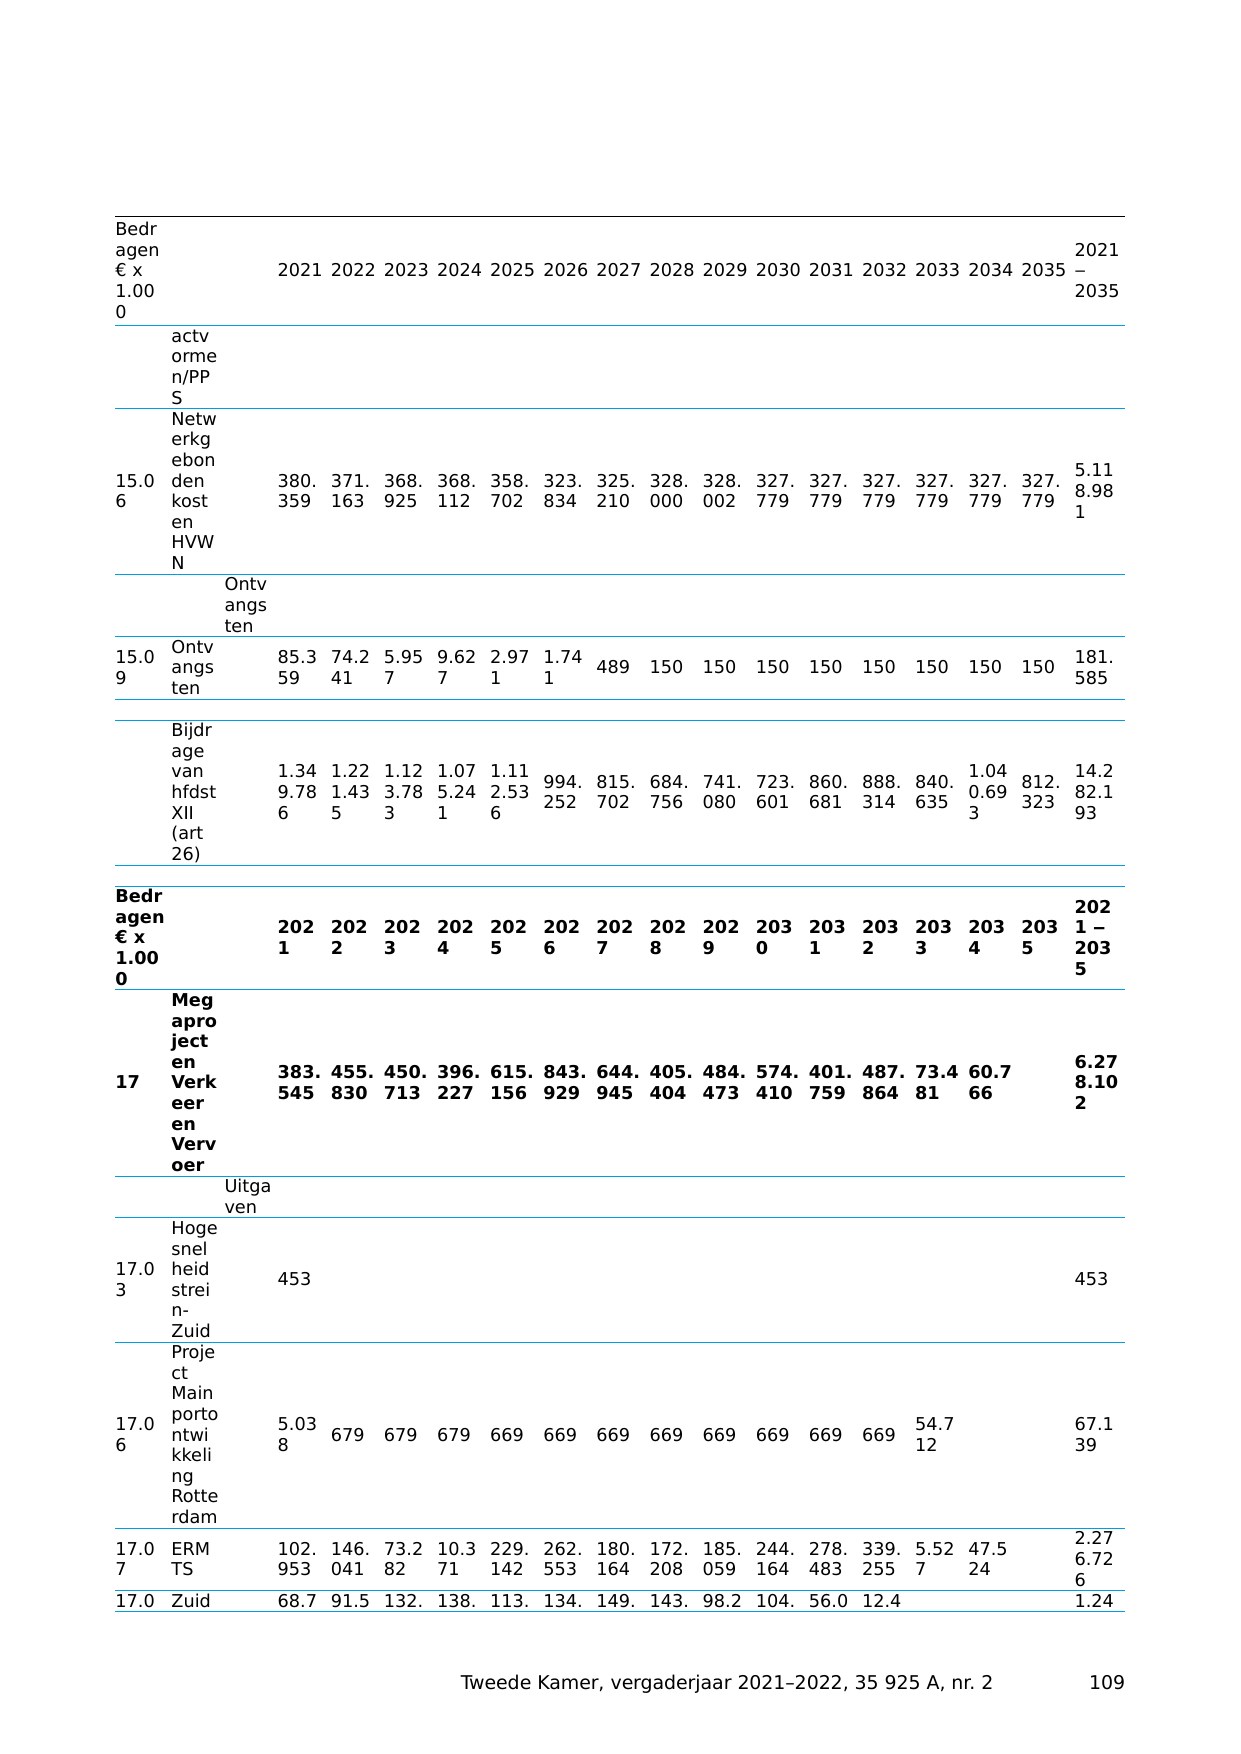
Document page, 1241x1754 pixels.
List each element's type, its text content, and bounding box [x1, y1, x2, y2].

table_cell actvormen/PPS [168, 326, 221, 408]
table_cell 17.0 [115, 1591, 168, 1611]
table_cell 339.255 [859, 1529, 912, 1590]
table_cell [753, 1177, 806, 1217]
table_cell 2032 [859, 217, 912, 325]
table_cell 741.080 [700, 721, 753, 864]
table_cell 325.210 [593, 409, 646, 574]
table_cell [965, 326, 1018, 408]
table_cell [859, 1218, 912, 1342]
table_cell 134. [540, 1591, 593, 1611]
table_cell [540, 575, 593, 636]
table_cell 2024 [434, 217, 487, 325]
table_cell [487, 700, 540, 720]
table_cell 669 [646, 1343, 699, 1528]
table_cell 74.241 [328, 637, 381, 698]
table_cell [221, 866, 274, 886]
table_cell 2034 [965, 887, 1018, 989]
table_cell [434, 1177, 487, 1217]
table_cell [168, 1177, 221, 1217]
table_cell [593, 575, 646, 636]
table_cell [753, 700, 806, 720]
table_cell [806, 700, 859, 720]
table_cell 1.112.536 [487, 721, 540, 864]
table_cell [434, 700, 487, 720]
table_cell [912, 575, 965, 636]
table_cell [965, 1218, 1018, 1342]
table_cell [1018, 1218, 1071, 1342]
table_cell [965, 700, 1018, 720]
table_cell [275, 866, 328, 886]
table_cell 149. [593, 1591, 646, 1611]
table_cell 1.040.693 [965, 721, 1018, 864]
table_cell [753, 326, 806, 408]
table_cell 6.278.102 [1071, 990, 1125, 1176]
table_cell 102.953 [275, 1529, 328, 1590]
table_cell [1018, 866, 1071, 886]
table_cell Megaprojecten Verkeer en Vervoer [168, 990, 221, 1176]
table_cell [753, 866, 806, 886]
table_cell [593, 700, 646, 720]
table_cell 150 [806, 637, 859, 698]
table_cell 669 [593, 1343, 646, 1528]
table_cell [221, 700, 274, 720]
table_cell [381, 700, 434, 720]
table_cell 1.075.241 [434, 721, 487, 864]
table_cell [168, 575, 221, 636]
table_cell [593, 326, 646, 408]
table_cell [965, 866, 1018, 886]
table_cell 812.323 [1018, 721, 1071, 864]
table_cell [700, 700, 753, 720]
table_cell 2021 ‒ 2035 [1071, 887, 1125, 989]
table_cell 574.410 [753, 990, 806, 1176]
table_cell 5.527 [912, 1529, 965, 1590]
table_cell [221, 1218, 274, 1342]
table_cell [912, 700, 965, 720]
table_cell [965, 1343, 1018, 1528]
table_cell 172.208 [646, 1529, 699, 1590]
table_cell 143. [646, 1591, 699, 1611]
table_cell 15.09 [115, 637, 168, 698]
table_cell 185.059 [700, 1529, 753, 1590]
table_cell [115, 1177, 168, 1217]
table_cell 2021 ‒ 2035 [1071, 217, 1125, 325]
table_cell [381, 1218, 434, 1342]
table_cell 383.545 [275, 990, 328, 1176]
table_cell [700, 575, 753, 636]
table_cell 380.359 [275, 409, 328, 574]
table_cell 2.971 [487, 637, 540, 698]
table_cell 327.779 [806, 409, 859, 574]
table_cell 644.945 [593, 990, 646, 1176]
table_cell 840.635 [912, 721, 965, 864]
table_cell [168, 866, 221, 886]
table_cell [168, 887, 221, 989]
table_cell [1018, 1343, 1071, 1528]
table_cell 843.929 [540, 990, 593, 1176]
table_cell 368.112 [434, 409, 487, 574]
table_cell [328, 1177, 381, 1217]
table_cell 262.553 [540, 1529, 593, 1590]
table_cell 150 [753, 637, 806, 698]
table_cell 5.957 [381, 637, 434, 698]
table_cell 2028 [646, 217, 699, 325]
table_cell 323.834 [540, 409, 593, 574]
table_cell 396.227 [434, 990, 487, 1176]
table_cell 669 [859, 1343, 912, 1528]
table_cell 2033 [912, 217, 965, 325]
table_cell [1071, 700, 1125, 720]
table_cell [434, 866, 487, 886]
table_cell 450.713 [381, 990, 434, 1176]
table_cell [221, 409, 274, 574]
table_cell 54.712 [912, 1343, 965, 1528]
table_cell 327.779 [965, 409, 1018, 574]
table_cell [859, 326, 912, 408]
table_cell 2029 [700, 887, 753, 989]
table_cell 328.000 [646, 409, 699, 574]
table_cell 15.06 [115, 409, 168, 574]
table_cell [221, 887, 274, 989]
table_cell 2031 [806, 217, 859, 325]
table_cell 2027 [593, 887, 646, 989]
table_cell 2021 [275, 217, 328, 325]
table_cell 1.349.786 [275, 721, 328, 864]
table_cell 723.601 [753, 721, 806, 864]
table_cell 2.276.726 [1071, 1529, 1125, 1590]
table_cell 150 [1018, 637, 1071, 698]
table_cell 73.282 [381, 1529, 434, 1590]
table_cell 679 [328, 1343, 381, 1528]
table_cell 371.163 [328, 409, 381, 574]
table_cell 455.830 [328, 990, 381, 1176]
table_cell [859, 1177, 912, 1217]
table_cell 669 [753, 1343, 806, 1528]
table_cell [593, 1177, 646, 1217]
table_cell 68.7 [275, 1591, 328, 1611]
table_cell 9.627 [434, 637, 487, 698]
table_cell 17 [115, 990, 168, 1176]
table_cell [540, 700, 593, 720]
table_cell 1.24 [1071, 1591, 1125, 1611]
table_cell 17.07 [115, 1529, 168, 1590]
table_cell 17.03 [115, 1218, 168, 1342]
table_cell [646, 1177, 699, 1217]
table_cell 489 [593, 637, 646, 698]
table_cell 150 [912, 637, 965, 698]
table_cell 229.142 [487, 1529, 540, 1590]
table_cell 47.524 [965, 1529, 1018, 1590]
table_cell [593, 1218, 646, 1342]
table_cell 1.123.783 [381, 721, 434, 864]
table_cell 150 [646, 637, 699, 698]
table_cell Bedragen € x 1.000 [115, 887, 168, 989]
table_cell [700, 1177, 753, 1217]
table_cell Uitgaven [221, 1177, 274, 1217]
table_cell [646, 866, 699, 886]
table_cell 453 [275, 1218, 328, 1342]
table_cell [487, 326, 540, 408]
table_cell 2034 [965, 217, 1018, 325]
table_cell 104. [753, 1591, 806, 1611]
table_cell 73.481 [912, 990, 965, 1176]
table_cell 10.371 [434, 1529, 487, 1590]
table_cell 2035 [1018, 887, 1071, 989]
table_cell [965, 1177, 1018, 1217]
table_cell [1018, 1529, 1071, 1590]
table_cell 669 [487, 1343, 540, 1528]
table_cell [221, 637, 274, 698]
table_header Tabel 80 Voeding van het Mobiliteitsfonds [115, 191, 1125, 216]
table_cell [1018, 700, 1071, 720]
table_cell [1071, 1177, 1125, 1217]
table_cell 150 [700, 637, 753, 698]
table_cell [275, 326, 328, 408]
table_cell [221, 1343, 274, 1528]
table_cell 2026 [540, 217, 593, 325]
table_cell 150 [859, 637, 912, 698]
table_cell [1018, 1591, 1071, 1611]
table_cell 2025 [487, 887, 540, 989]
table_cell Bijdrage van hfdst XII (art 26) [168, 721, 221, 864]
table_cell 328.002 [700, 409, 753, 574]
table_cell [381, 866, 434, 886]
table_cell 17.06 [115, 1343, 168, 1528]
table_cell 994.252 [540, 721, 593, 864]
table_cell [221, 217, 274, 325]
table_cell 684.756 [646, 721, 699, 864]
table_cell [806, 1218, 859, 1342]
table_cell [221, 721, 274, 864]
table_cell 679 [434, 1343, 487, 1528]
table_cell [1071, 575, 1125, 636]
table_cell [912, 866, 965, 886]
table_cell 56.0 [806, 1591, 859, 1611]
table_cell 888.314 [859, 721, 912, 864]
table_cell 669 [806, 1343, 859, 1528]
table_cell 615.156 [487, 990, 540, 1176]
table_cell 2025 [487, 217, 540, 325]
table_cell [859, 700, 912, 720]
table_cell 91.5 [328, 1591, 381, 1611]
table_cell [115, 700, 168, 720]
table_cell [1018, 575, 1071, 636]
table_cell [487, 575, 540, 636]
table_cell [221, 1529, 274, 1590]
table_cell 401.759 [806, 990, 859, 1176]
table_cell [328, 1218, 381, 1342]
table_cell 405.404 [646, 990, 699, 1176]
table_cell 2032 [859, 887, 912, 989]
table_cell [487, 1177, 540, 1217]
table_cell 2026 [540, 887, 593, 989]
table_cell [593, 866, 646, 886]
table_cell [115, 721, 168, 864]
table_cell 327.779 [753, 409, 806, 574]
table_cell [700, 326, 753, 408]
table_cell 669 [540, 1343, 593, 1528]
table_cell 453 [1071, 1218, 1125, 1342]
table_cell [115, 866, 168, 886]
table_cell 12.4 [859, 1591, 912, 1611]
table_cell 2028 [646, 887, 699, 989]
table_cell [434, 1218, 487, 1342]
table_cell [912, 1591, 965, 1611]
table_cell [912, 326, 965, 408]
table_cell Ontvangsten [168, 637, 221, 698]
table_cell 1.741 [540, 637, 593, 698]
table_cell [965, 1591, 1018, 1611]
table_cell [487, 866, 540, 886]
table_cell 484.473 [700, 990, 753, 1176]
table_cell 113. [487, 1591, 540, 1611]
table_cell [115, 326, 168, 408]
table_cell [328, 866, 381, 886]
table_cell Project Mainportontwikkeling Rotterdam [168, 1343, 221, 1528]
table_cell 2022 [328, 887, 381, 989]
table_cell 1.221.435 [328, 721, 381, 864]
table_cell 278.483 [806, 1529, 859, 1590]
table_cell [700, 1218, 753, 1342]
table_cell [1018, 1177, 1071, 1217]
table_cell 181.585 [1071, 637, 1125, 698]
table_cell [328, 326, 381, 408]
table_cell [115, 575, 168, 636]
table_cell 2023 [381, 217, 434, 325]
table_cell 244.164 [753, 1529, 806, 1590]
table_cell [1018, 990, 1071, 1176]
table_cell [328, 575, 381, 636]
table_cell [806, 1177, 859, 1217]
table_cell [806, 866, 859, 886]
table_cell 146.041 [328, 1529, 381, 1590]
table_cell 860.681 [806, 721, 859, 864]
table_cell [381, 1177, 434, 1217]
table_cell [859, 575, 912, 636]
table_cell [859, 866, 912, 886]
table_cell [806, 575, 859, 636]
table_cell 14.282.193 [1071, 721, 1125, 864]
table_cell [434, 575, 487, 636]
table_cell [540, 1218, 593, 1342]
table_cell 487.864 [859, 990, 912, 1176]
table_cell 358.702 [487, 409, 540, 574]
table_cell [381, 326, 434, 408]
table_cell [646, 700, 699, 720]
table_cell Bedragen € x 1.000 [115, 217, 168, 325]
table_cell 5.038 [275, 1343, 328, 1528]
table_cell 2027 [593, 217, 646, 325]
table_cell 60.766 [965, 990, 1018, 1176]
table_cell [806, 326, 859, 408]
table_cell 98.2 [700, 1591, 753, 1611]
table_cell 2033 [912, 887, 965, 989]
table_cell [540, 866, 593, 886]
table_cell 679 [381, 1343, 434, 1528]
table_cell 669 [700, 1343, 753, 1528]
table_cell 150 [965, 637, 1018, 698]
table_cell 67.139 [1071, 1343, 1125, 1528]
table_cell [381, 575, 434, 636]
table_cell [168, 217, 221, 325]
table_cell [434, 326, 487, 408]
table_cell ERMTS [168, 1529, 221, 1590]
table_cell 2023 [381, 887, 434, 989]
table_cell 2030 [753, 887, 806, 989]
table_cell [700, 866, 753, 886]
table_cell [646, 1218, 699, 1342]
table_cell [221, 990, 274, 1176]
table_cell 2030 [753, 217, 806, 325]
table_cell 2031 [806, 887, 859, 989]
table_cell [1071, 326, 1125, 408]
table_cell 2035 [1018, 217, 1071, 325]
table_cell [168, 700, 221, 720]
table_cell 2021 [275, 887, 328, 989]
table_cell 815.702 [593, 721, 646, 864]
table_cell [221, 1591, 274, 1611]
table_cell [540, 1177, 593, 1217]
table_cell [487, 1218, 540, 1342]
table_cell [275, 700, 328, 720]
table_cell [753, 1218, 806, 1342]
table_cell [275, 1177, 328, 1217]
table_cell 5.118.981 [1071, 409, 1125, 574]
table_cell 368.925 [381, 409, 434, 574]
table_cell 327.779 [912, 409, 965, 574]
table_cell [540, 326, 593, 408]
table_cell 327.779 [859, 409, 912, 574]
table_cell [753, 575, 806, 636]
table_cell Netwerkgebonden kosten HVWN [168, 409, 221, 574]
table_cell [965, 575, 1018, 636]
table_cell 327.779 [1018, 409, 1071, 574]
table_cell 132. [381, 1591, 434, 1611]
table_cell Hogesnelheidstrein-Zuid [168, 1218, 221, 1342]
table_cell 2024 [434, 887, 487, 989]
table_cell 85.359 [275, 637, 328, 698]
table_cell 2022 [328, 217, 381, 325]
table_cell [912, 1218, 965, 1342]
table_cell [275, 575, 328, 636]
table_cell Zuid [168, 1591, 221, 1611]
table_cell 180.164 [593, 1529, 646, 1590]
table_cell [646, 575, 699, 636]
table_cell [221, 326, 274, 408]
table_cell [1071, 866, 1125, 886]
table_cell Ontvangsten [221, 575, 274, 636]
table_cell [1018, 326, 1071, 408]
table_cell 138. [434, 1591, 487, 1611]
table_cell [646, 326, 699, 408]
table_cell 2029 [700, 217, 753, 325]
table_cell [912, 1177, 965, 1217]
table_cell [328, 700, 381, 720]
